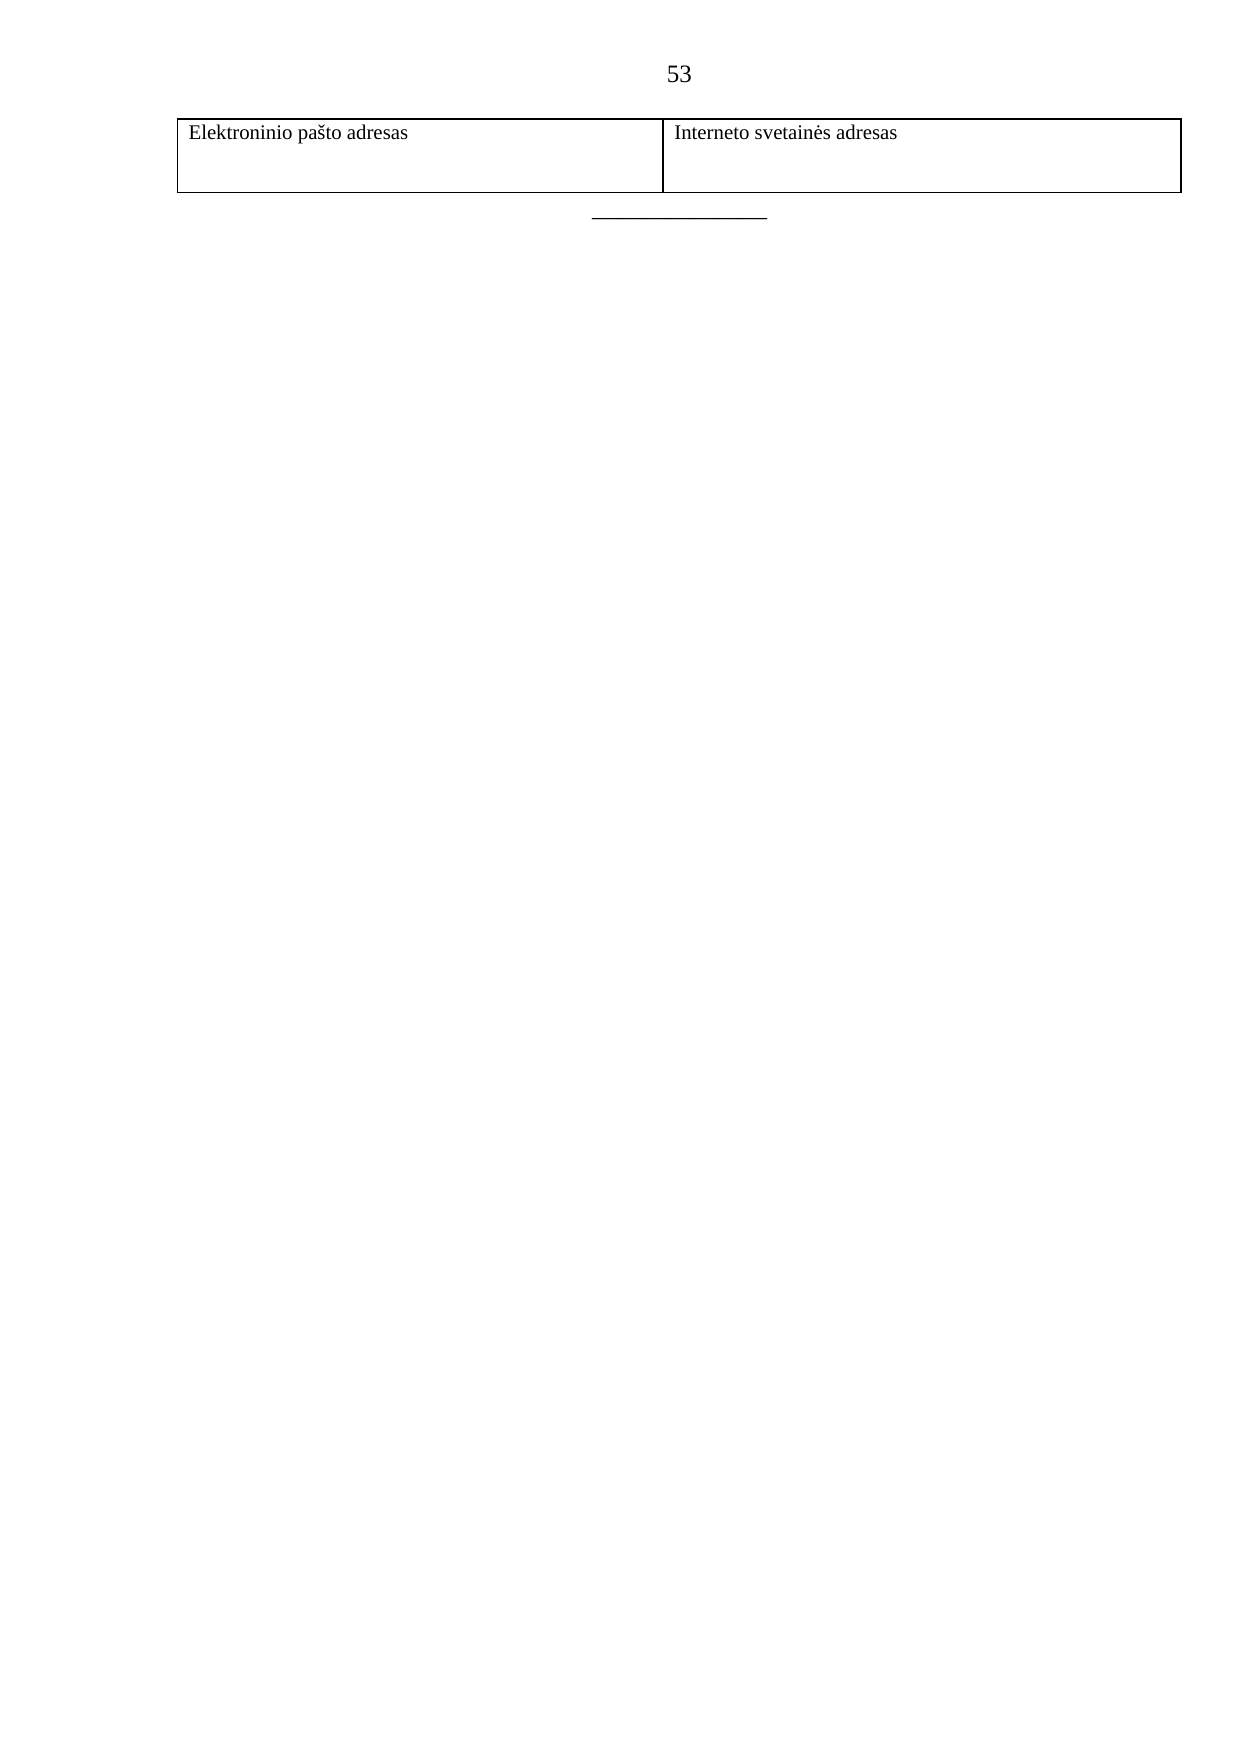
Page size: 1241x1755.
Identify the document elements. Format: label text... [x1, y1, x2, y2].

table_cell Elektroninio pašto adresas [178, 120, 662, 192]
text ______________ [177, 193, 1181, 222]
table_cell Interneto svetainės adresas [664, 120, 1180, 192]
